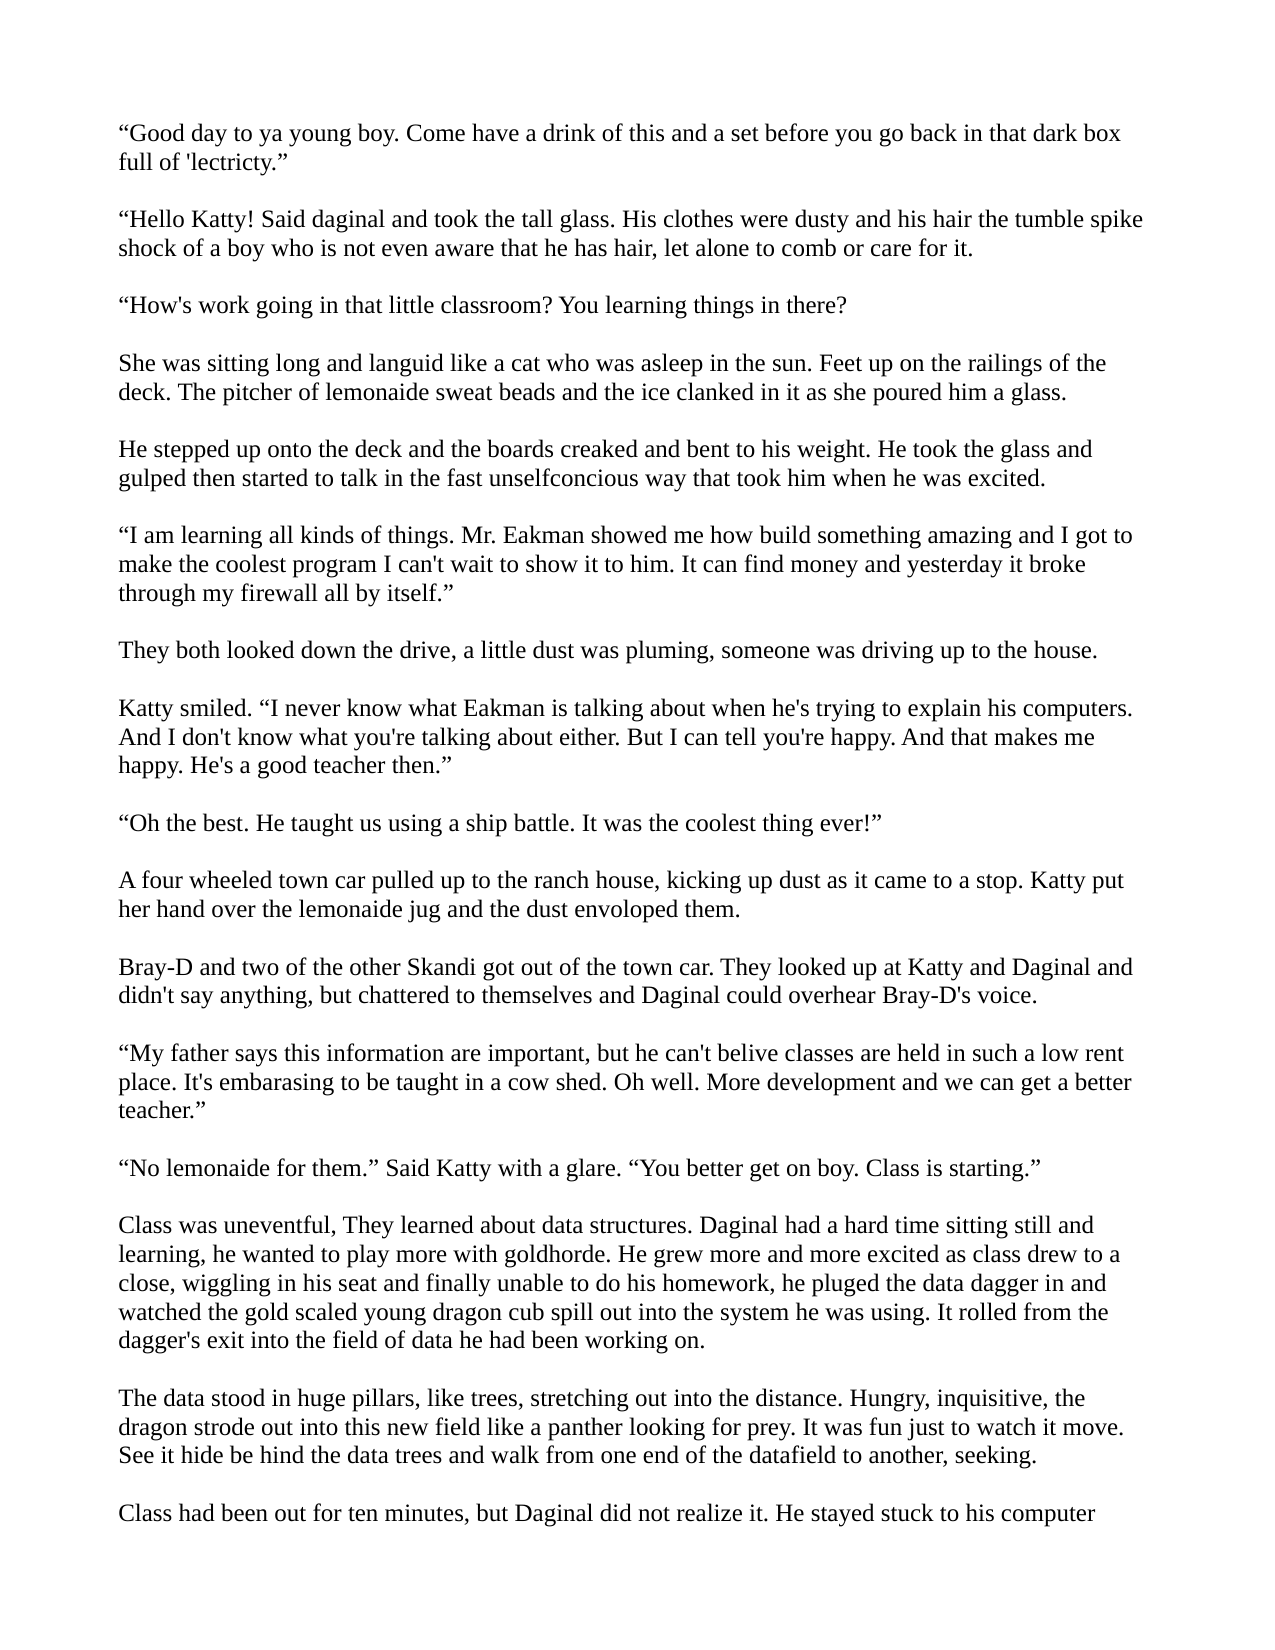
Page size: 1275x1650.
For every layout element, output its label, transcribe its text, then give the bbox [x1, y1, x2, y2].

text Bray-D and two of the other Skandi got out of the town car. They looked up at Katty and Daginal and didn't say anything, but chattered to themselves and Daginal could overhear Bray-D's voice. “My father says this information are important, but he can't belive classes are held in such a low rent place. It's embarasing to be taught in a cow shed. Oh well. More development and we can get a better teacher.” [118, 952, 1157, 1124]
text “I am learning all kinds of things. Mr. Eakman showed me how build something amazing and I got to make the coolest program I can't wait to show it to him. It can find money and yesterday it broke through my firewall all by itself.” [118, 521, 1157, 607]
text “Good day to ya young boy. Come have a drink of this and a set before you go back in that dark box full of 'lectricty.” “Hello Katty! Said daginal and took the tall glass. His clothes were dusty and his hair the tumble spike shock of a boy who is not even aware that he has hair, let alone to comb or care for it. “How's work going in that little classroom? You learning things in there? She was sitting long and languid like a cat who was asleep in the sun. Feet up on the railings of the deck. The pitcher of lemonaide sweat beads and the ice clanked in it as she poured him a glass. [118, 118, 1157, 406]
text They both looked down the drive, a little dust was pluming, someone was driving up to the house. [118, 636, 1157, 664]
text Katty smiled. “I never know what Eakman is talking about when he's trying to explain his computers. And I don't know what you're talking about either. But I can tell you're happy. And that makes me happy. He's a good teacher then.” “Oh the best. He taught us using a ship battle. It was the coolest thing ever!” [118, 693, 1157, 866]
text A four wheeled town car pulled up to the ranch house, kicking up dust as it came to a stop. Katty put her hand over the lemonaide jug and the dust envoloped them. [118, 866, 1157, 923]
text Class was uneventful, They learned about data structures. Daginal had a hard time sitting still and learning, he wanted to play more with goldhorde. He grew more and more excited as class drew to a close, wiggling in his seat and finally unable to do his homework, he pluged the data dagger in and watched the gold scaled young dragon cub spill out into the system he was using. It rolled from the dagger's exit into the field of data he had been working on. [118, 1211, 1157, 1354]
text “No lemonaide for them.” Said Katty with a glare. “You better get on boy. Class is starting.” [118, 1153, 1157, 1182]
text The data stood in huge pillars, like trees, stretching out into the distance. Hungry, inquisitive, the dragon strode out into this new field like a panther looking for prey. It was fun just to watch it move. See it hide be hind the data trees and walk from one end of the datafield to another, seeking. Class had been out for ten minutes, but Daginal did not realize it. He stayed stuck to his computer [118, 1383, 1157, 1527]
text He stepped up onto the deck and the boards creaked and bent to his weight. He took the glass and gulped then started to talk in the fast unselfconcious way that took him when he was excited. [118, 434, 1157, 492]
